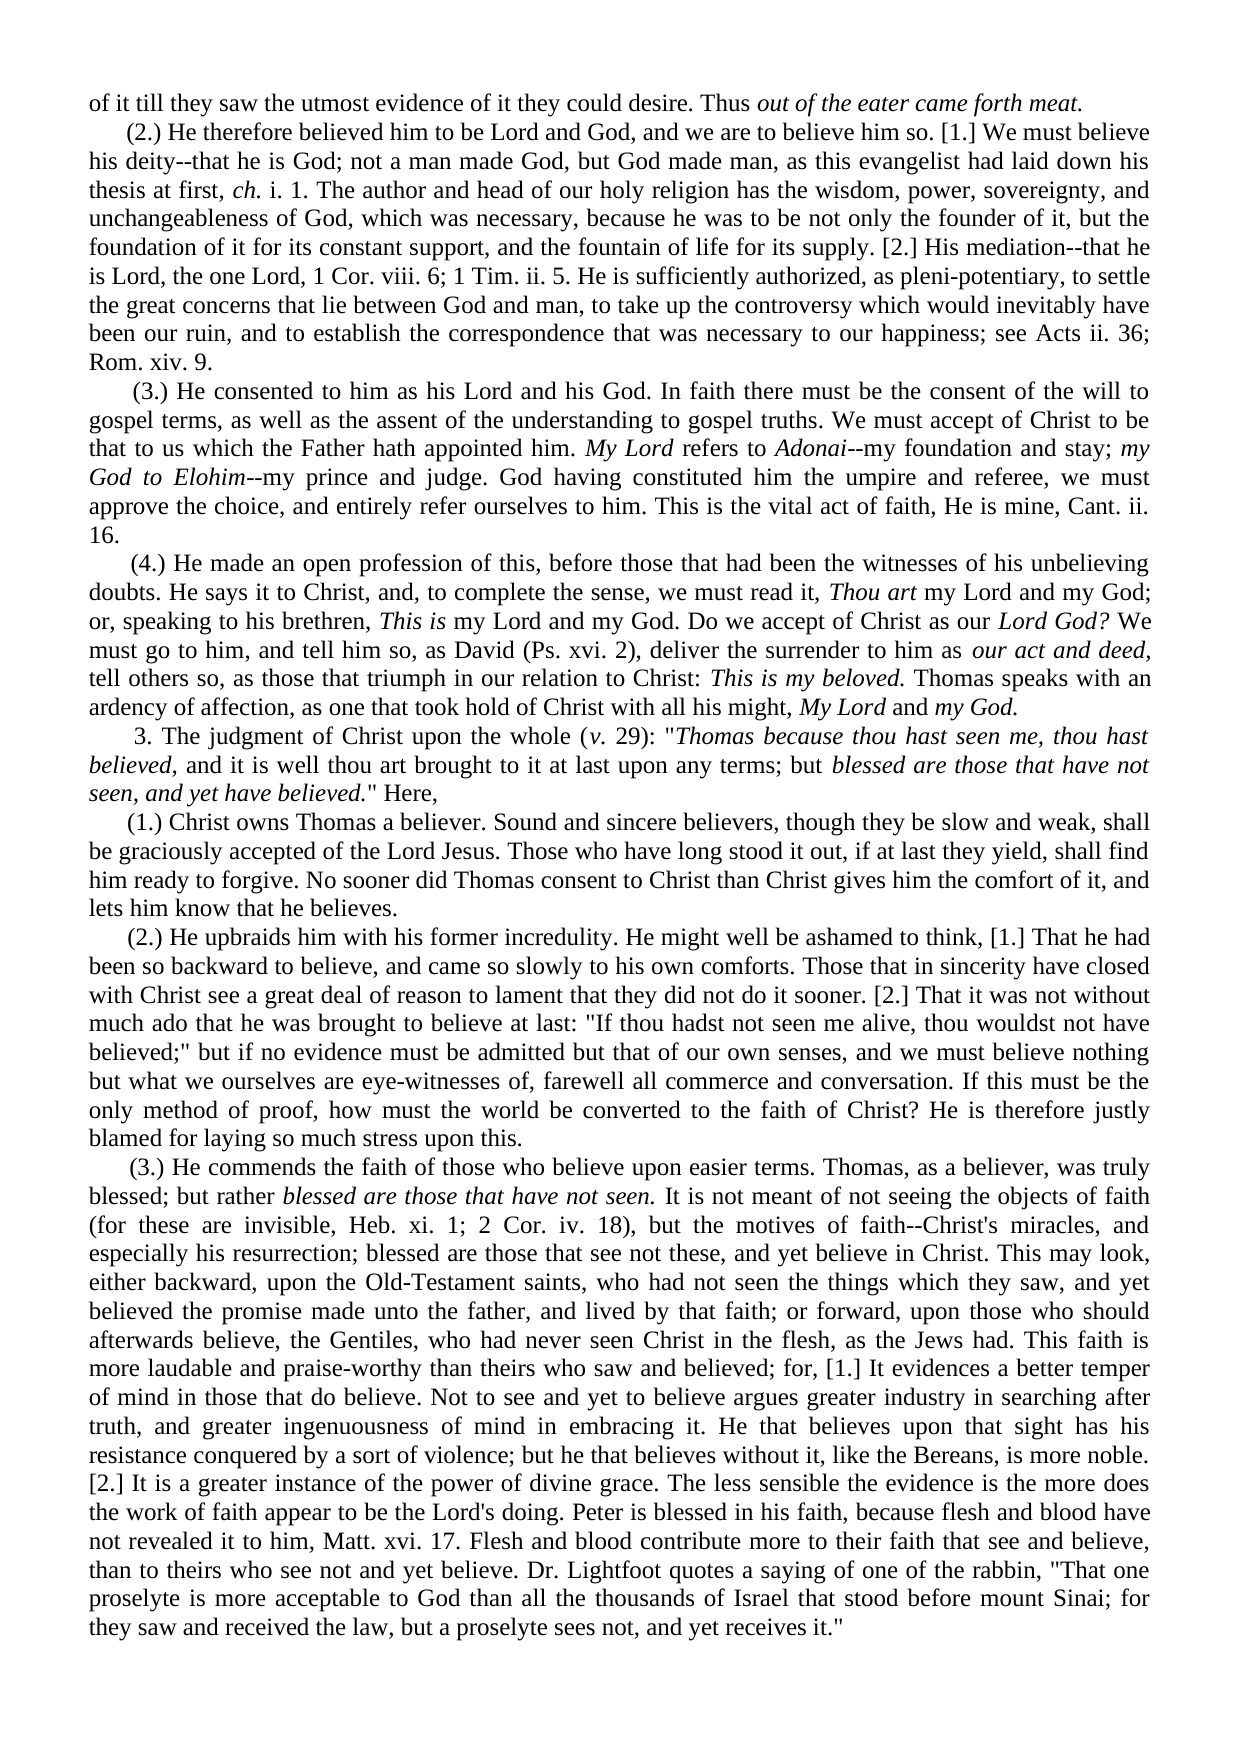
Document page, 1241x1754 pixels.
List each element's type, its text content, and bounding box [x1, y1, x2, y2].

text (2.) He therefore believed him to be Lord and God, and we are to believe him so. [1.] We must believe his deity--that he is God; not a man made God, but God made man, as this evangelist had laid down his thesis at first, ch. i. 1. The author and head of our holy religion has the wisdom, power, sovereignty, and unchangeableness of God, which was necessary, because he was to be not only the founder of it, but the foundation of it for its constant support, and the fountain of life for its supply. [2.] His mediation--that he is Lord, the one Lord, 1 Cor. viii. 6; 1 Tim. ii. 5. He is sufficiently authorized, as pleni-potentiary, to settle the great concerns that lie between God and man, to take up the controversy which would inevitably have been our ruin, and to establish the correspondence that was necessary to our happiness; see Acts ii. 36; Rom. xiv. 9. [88, 117, 1152, 376]
text 3. The judgment of Christ upon the whole (v. 29): "Thomas because thou hast seen me, thou hast believed, and it is well thou art brought to it at last upon any terms; but blessed are those that have not seen, and yet have believed." Here, [88, 721, 1152, 807]
text (3.) He commends the faith of those who believe upon easier terms. Thomas, as a believer, was truly blessed; but rather blessed are those that have not seen. It is not meant of not seeing the objects of faith (for these are invisible, Heb. xi. 1; 2 Cor. iv. 18), but the motives of faith--Christ's miracles, and especially his resurrection; blessed are those that see not these, and yet believe in Christ. This may look, either backward, upon the Old-Testament saints, who had not seen the things which they saw, and yet believed the promise made unto the father, and lived by that faith; or forward, upon those who should afterwards believe, the Gentiles, who had never seen Christ in the flesh, as the Jews had. This faith is more laudable and praise-worthy than theirs who saw and believed; for, [1.] It evidences a better temper of mind in those that do believe. Not to see and yet to believe argues greater industry in searching after truth, and greater ingenuousness of mind in embracing it. He that believes upon that sight has his resistance conquered by a sort of violence; but he that believes without it, like the Bereans, is more noble. [2.] It is a greater instance of the power of divine grace. The less sensible the evidence is the more does the work of faith appear to be the Lord's doing. Peter is blessed in his faith, because flesh and blood have not revealed it to him, Matt. xvi. 17. Flesh and blood contribute more to their faith that see and believe, than to theirs who see not and yet believe. Dr. Lightfoot quotes a saying of one of the rabbin, "That one proselyte is more acceptable to God than all the thousands of Israel that stood before mount Sinai; for they saw and received the law, but a proselyte sees not, and yet receives it." [88, 1152, 1152, 1641]
text of it till they saw the utmost evidence of it they could desire. Thus out of the eater came forth meat. [88, 88, 1152, 117]
text (1.) Christ owns Thomas a believer. Sound and sincere believers, though they be slow and weak, shall be graciously accepted of the Lord Jesus. Those who have long stood it out, if at last they yield, shall find him ready to forgive. No sooner did Thomas consent to Christ than Christ gives him the comfort of it, and lets him know that he believes. [88, 807, 1152, 922]
text (2.) He upbraids him with his former incredulity. He might well be ashamed to think, [1.] That he had been so backward to believe, and came so slowly to his own comforts. Those that in sincerity have closed with Christ see a great deal of reason to lament that they did not do it sooner. [2.] That it was not without much ado that he was brought to believe at last: "If thou hadst not seen me alive, thou wouldst not have believed;" but if no evidence must be admitted but that of our own senses, and we must believe nothing but what we ourselves are eye-witnesses of, farewell all commerce and conversation. If this must be the only method of proof, how must the world be converted to the faith of Christ? He is therefore justly blamed for laying so much stress upon this. [88, 922, 1152, 1152]
text (3.) He consented to him as his Lord and his God. In faith there must be the consent of the will to gospel terms, as well as the assent of the understanding to gospel truths. We must accept of Christ to be that to us which the Father hath appointed him. My Lord refers to Adonai--my foundation and stay; my God to Elohim--my prince and judge. God having constituted him the umpire and referee, we must approve the choice, and entirely refer ourselves to him. This is the vital act of faith, He is mine, Cant. ii. 16. [88, 376, 1152, 548]
text (4.) He made an open profession of this, before those that had been the witnesses of his unbelieving doubts. He says it to Christ, and, to complete the sense, we must read it, Thou art my Lord and my God; or, speaking to his brethren, This is my Lord and my God. Do we accept of Christ as our Lord God? We must go to him, and tell him so, as David (Ps. xvi. 2), deliver the surrender to him as our act and deed, tell others so, as those that triumph in our relation to Christ: This is my beloved. Thomas speaks with an ardency of affection, as one that took hold of Christ with all his might, My Lord and my God. [88, 548, 1152, 721]
